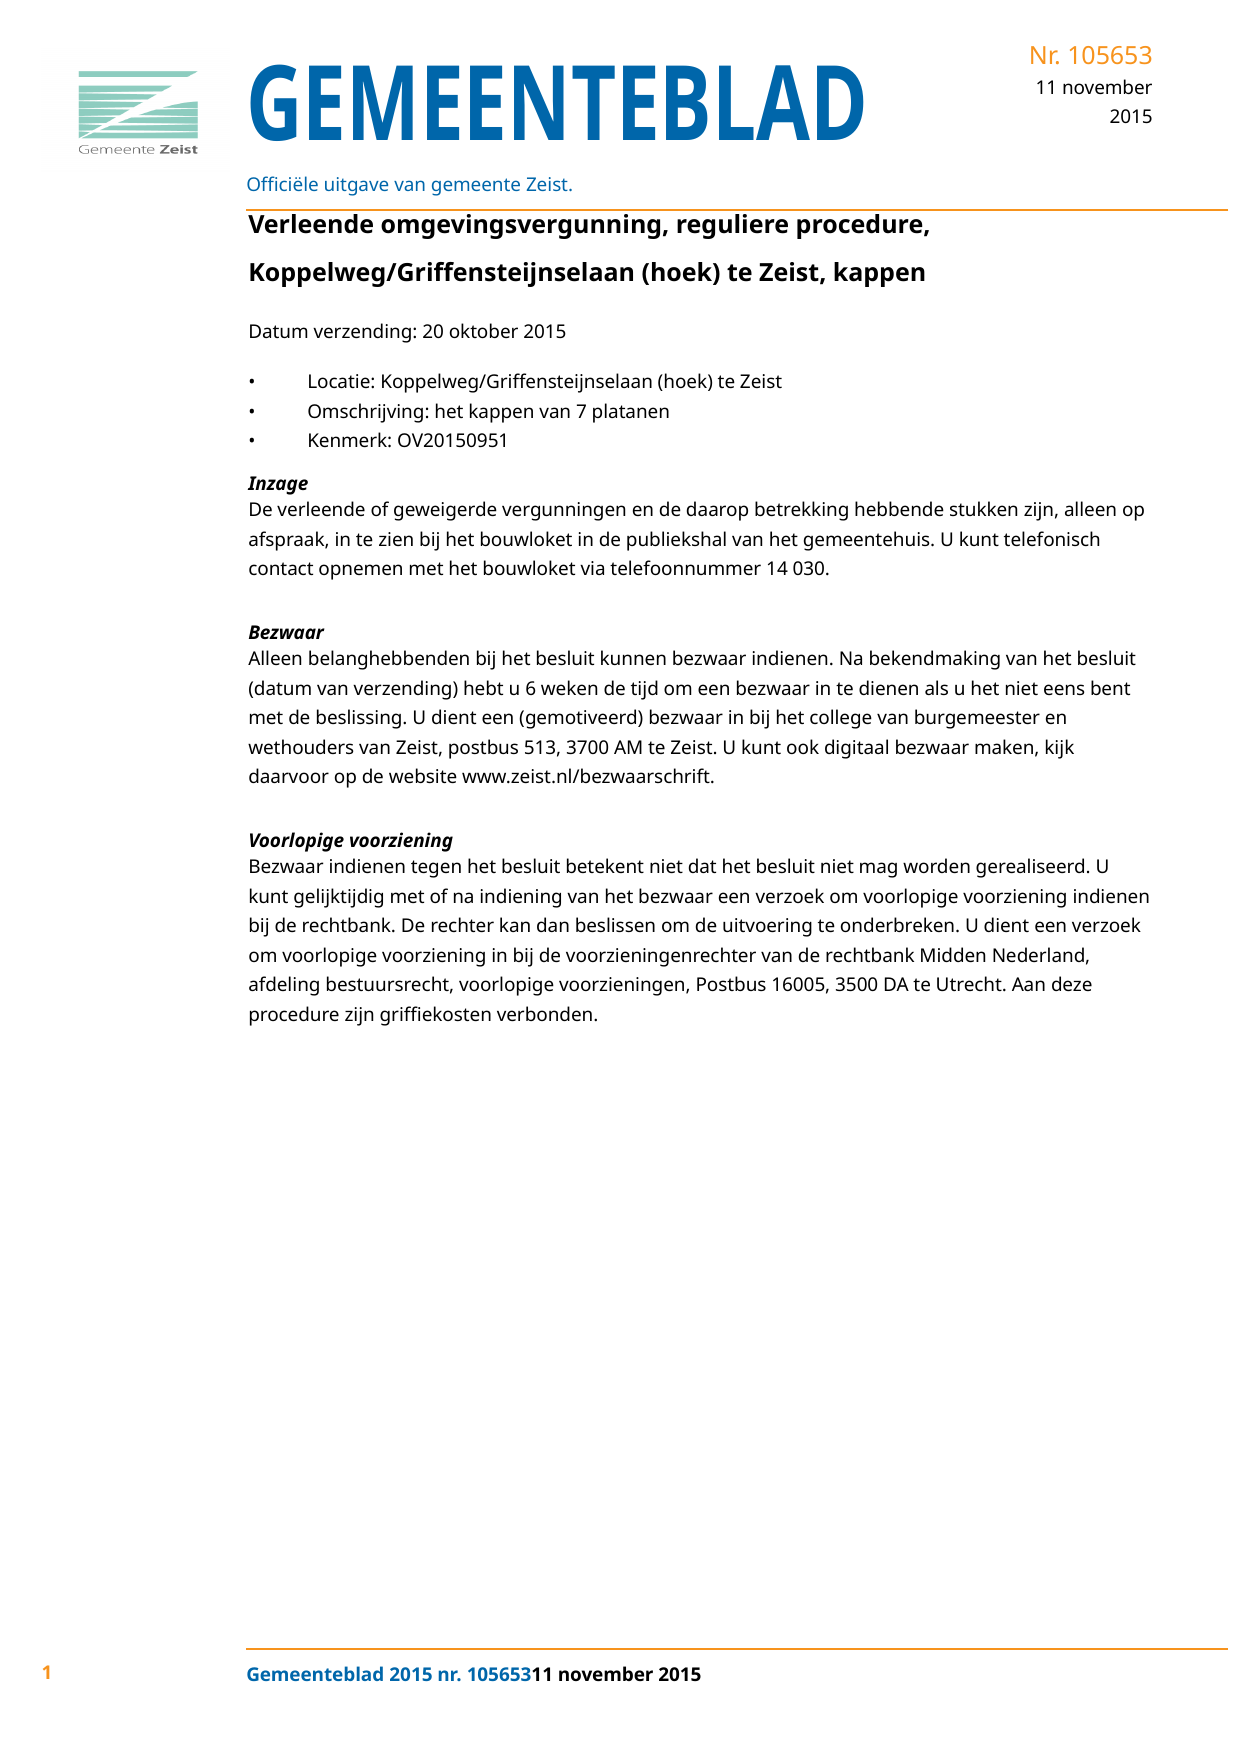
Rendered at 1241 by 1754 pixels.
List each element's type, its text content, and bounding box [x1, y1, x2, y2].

text Alleen belanghebbenden bij het besluit kunnen bezwaar indienen. Na bekendmaking van het besluit (datum van verzending) hebt u 6 weken de tijd om een bezwaar in te dienen als u het niet eens bent met de beslissing. U dient een (gemotiveerd) bezwaar in bij het college van burgemeester en wethouders van Zeist, postbus 513, 3700 AM te Zeist. U kunt ook digitaal bezwaar maken, kijk daarvoor op de website www.zeist.nl/bezwaarschrift. [248, 645, 1152, 789]
text De verleende of geweigerde vergunningen en de daarop betrekking hebbende stukken zijn, alleen op afspraak, in te zien bij het bouwloket in de publiekshal van het gemeentehuis. U kunt telefonisch contact opnemen met het bouwloket via telefoonnummer 14 030. [248, 496, 1152, 581]
text Inzage [248, 471, 1152, 496]
text Verleende omgevingsvergunning, reguliere procedure, Koppelweg/Griffensteijnselaan (hoek) te Zeist, kappen [248, 211, 1152, 288]
text Datum verzending: 20 oktober 2015 [248, 318, 1152, 344]
text Voorlopige voorziening [248, 827, 1152, 853]
picture [41, 47, 231, 172]
list Kenmerk: OV20150951 [248, 427, 1152, 453]
list Locatie: Koppelweg/Griffensteijnselaan (hoek) te Zeist [248, 368, 1152, 394]
list Omschrijving: het kappen van 7 platanen [248, 398, 1152, 424]
text Bezwaar indienen tegen het besluit betekent niet dat het besluit niet mag worden gerealiseerd. U kunt gelijktijdig met of na indiening van het bezwaar een verzoek om voorlopige voorziening indienen bij de rechtbank. De rechter kan dan beslissen om de uitvoering te onderbreken. U dient een verzoek om voorlopige voorziening in bij de voorzieningenrechter van de rechtbank Midden Nederland, afdeling bestuursrecht, voorlopige voorzieningen, Postbus 16005, 3500 DA te Utrecht. Aan deze procedure zijn griffiekosten verbonden. [248, 853, 1152, 1027]
text Bezwaar [248, 619, 1152, 645]
